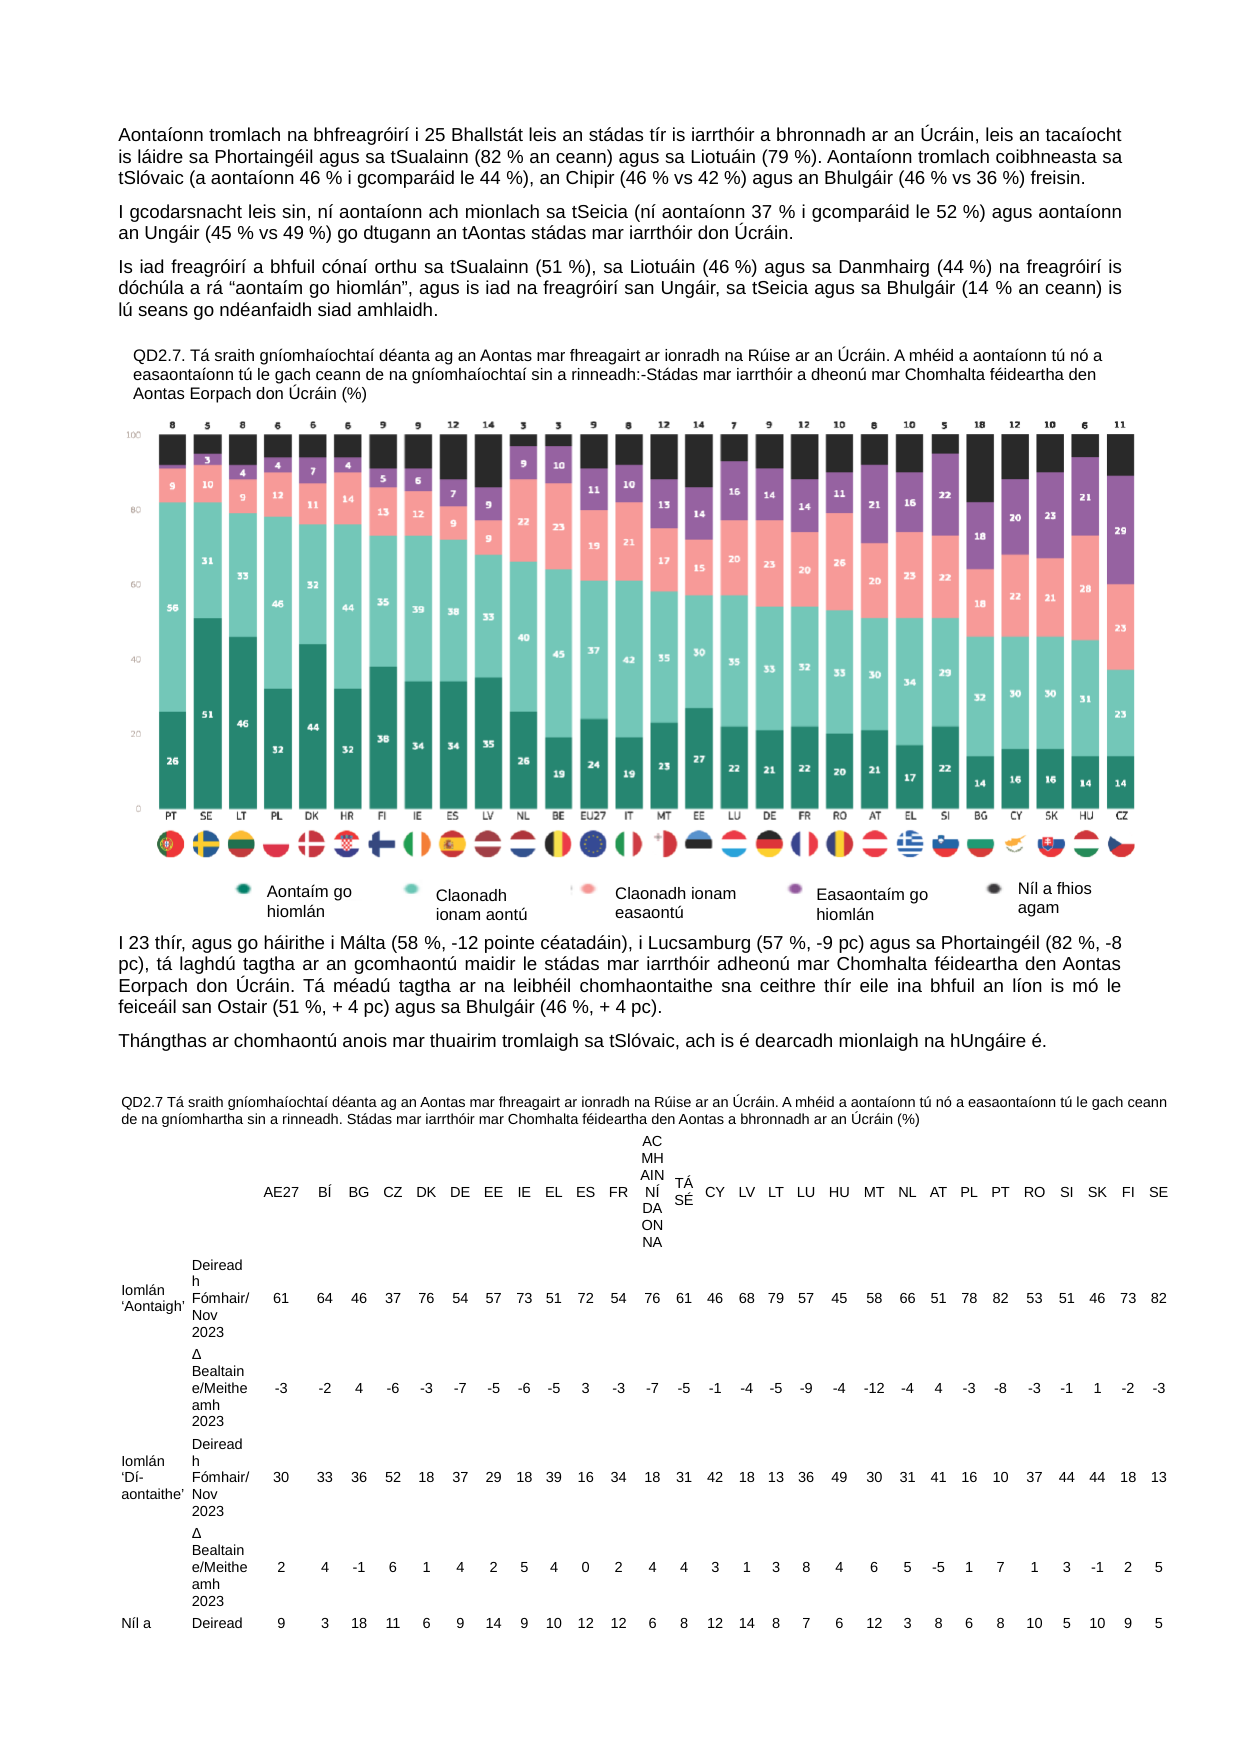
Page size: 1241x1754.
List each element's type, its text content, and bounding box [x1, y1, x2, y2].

table_cell DK [409, 1130, 443, 1253]
table_cell 8 [670, 1612, 698, 1634]
table_cell 29 [477, 1433, 510, 1522]
table_cell ES [569, 1130, 602, 1253]
table_cell FR [602, 1130, 635, 1253]
table_cell PT [984, 1130, 1016, 1253]
table_cell [118, 1343, 189, 1433]
table_cell 73 [1114, 1253, 1142, 1343]
table_cell 6 [954, 1612, 984, 1634]
table_cell -3 [1142, 1343, 1175, 1433]
table_cell -3 [602, 1343, 635, 1433]
table_cell 4 [822, 1522, 856, 1612]
table_cell 8 [923, 1612, 954, 1634]
table_cell -2 [1114, 1343, 1142, 1433]
text Thángthas ar chomhaontú anois mar thuairim tromlaigh sa tSlóvaic, ach is é dearcadh mionlaigh na hUngáire é. [118, 1030, 1122, 1051]
table_cell 1 [954, 1522, 984, 1612]
table_cell Deiread [189, 1612, 254, 1634]
table_cell AE27 [254, 1130, 308, 1253]
table_cell -2 [308, 1343, 341, 1433]
table_cell 4 [635, 1522, 669, 1612]
table_cell FI [1114, 1130, 1142, 1253]
table_cell 1 [732, 1522, 761, 1612]
table_cell 37 [1016, 1433, 1052, 1522]
table_cell 3 [892, 1612, 923, 1634]
table_cell BG [341, 1130, 376, 1253]
text I gcodarsnacht leis sin, ní aontaíonn ach mionlach sa tSeicia (ní aontaíonn 37 % i gcomparáid le 52 %) agus aontaíonn an Ungáir (45 % vs 49 %) go dtugann an tAontas stádas mar iarrthóir don Úcráin. [118, 201, 1122, 244]
table_cell 36 [790, 1433, 822, 1522]
table_cell 12 [856, 1612, 892, 1634]
table_cell 12 [698, 1612, 732, 1634]
table_cell 58 [856, 1253, 892, 1343]
table_cell 6 [409, 1612, 443, 1634]
table_cell MT [856, 1130, 892, 1253]
table_cell 3 [308, 1612, 341, 1634]
table_cell 82 [984, 1253, 1016, 1343]
table_cell SE [1142, 1130, 1175, 1253]
table_cell -4 [732, 1343, 761, 1433]
table_cell EL [538, 1130, 569, 1253]
table_cell -3 [409, 1343, 443, 1433]
table_cell -8 [984, 1343, 1016, 1433]
table_cell 0 [569, 1522, 602, 1612]
table_cell 5 [1053, 1612, 1081, 1634]
table_cell IE [510, 1130, 538, 1253]
table_cell 5 [892, 1522, 923, 1612]
table_cell 3 [1053, 1522, 1081, 1612]
table_cell Deireadh Fómhair/Nov 2023 [189, 1433, 254, 1522]
table_cell -7 [443, 1343, 477, 1433]
table_cell 33 [308, 1433, 341, 1522]
table_cell 73 [510, 1253, 538, 1343]
table_cell -1 [1053, 1343, 1081, 1433]
table_cell NL [892, 1130, 923, 1253]
text Aontaíonn tromlach na bhfreagróirí i 25 Bhallstát leis an stádas tír is iarrthóir a bhronnadh ar an Úcráin, leis an tacaíocht is láidre sa Phortaingéil agus sa tSualainn (82 % an ceann) agus sa Liotuáin (79 %). Aontaíonn tromlach coibhneasta sa tSlóvaic (a aontaíonn 46 % i gcomparáid le 44 %), an Chipir (46 % vs 42 %) agus an Bhulgáir (46 % vs 36 %) freisin. [118, 124, 1122, 189]
table_cell 61 [670, 1253, 698, 1343]
table_cell SK [1081, 1130, 1114, 1253]
table_cell 7 [984, 1522, 1016, 1612]
table_cell -12 [856, 1343, 892, 1433]
table_cell EE [477, 1130, 510, 1253]
table_cell 57 [477, 1253, 510, 1343]
table_cell 51 [923, 1253, 954, 1343]
table_cell 1 [1081, 1343, 1114, 1433]
table_cell 54 [602, 1253, 635, 1343]
table_cell -7 [635, 1343, 669, 1433]
table_cell 52 [376, 1433, 409, 1522]
table_cell RO [1016, 1130, 1052, 1253]
table_cell 36 [341, 1433, 376, 1522]
table_cell 3 [761, 1522, 790, 1612]
table_cell BÍ [308, 1130, 341, 1253]
table_cell HU [822, 1130, 856, 1253]
table_cell 4 [923, 1343, 954, 1433]
table_cell 34 [602, 1433, 635, 1522]
table_cell -3 [1016, 1343, 1052, 1433]
table_cell 11 [376, 1612, 409, 1634]
table_cell 2 [1114, 1522, 1142, 1612]
table_cell 12 [602, 1612, 635, 1634]
table_cell 4 [308, 1522, 341, 1612]
table_cell CZ [376, 1130, 409, 1253]
table_cell 9 [510, 1612, 538, 1634]
table_cell 46 [341, 1253, 376, 1343]
table_cell 46 [1081, 1253, 1114, 1343]
table_cell 68 [732, 1253, 761, 1343]
table_cell 18 [1114, 1433, 1142, 1522]
table_cell LT [761, 1130, 790, 1253]
table_cell 6 [856, 1522, 892, 1612]
picture [121, 418, 1138, 861]
table_cell 10 [538, 1612, 569, 1634]
table_cell 45 [822, 1253, 856, 1343]
table_cell 76 [409, 1253, 443, 1343]
table_cell 9 [254, 1612, 308, 1634]
table_cell 13 [1142, 1433, 1175, 1522]
table_cell 51 [538, 1253, 569, 1343]
text I 23 thír, agus go háirithe i Málta (58 %, -12 pointe céatadáin), i Lucsamburg (57 %, -9 pc) agus sa Phortaingéil (82 %, -8 pc), tá laghdú tagtha ar an gcomhaontú maidir le stádas mar iarrthóir adheonú mar Chomhalta féideartha den Aontas Eorpach don Úcráin. Tá méadú tagtha ar na leibhéil chomhaontaithe sna ceithre thír eile ina bhfuil an líon is mó le feiceáil san Ostair (51 %, + 4 pc) agus sa Bhulgáir (46 %, + 4 pc). [118, 332, 1122, 1018]
table_cell CY [698, 1130, 732, 1253]
table_cell 1 [409, 1522, 443, 1612]
table_cell [118, 1130, 189, 1253]
table_cell TÁ SÉ [670, 1130, 698, 1253]
table_cell 78 [954, 1253, 984, 1343]
table_cell 6 [822, 1612, 856, 1634]
table_cell AT [923, 1130, 954, 1253]
text Is iad freagróirí a bhfuil cónaí orthu sa tSualainn (51 %), sa Liotuáin (46 %) agus sa Danmhairg (44 %) na freagróirí is dóchúla a rá “aontaím go hiomlán”, agus is iad na freagróirí san Ungáir, sa tSeicia agus sa Bhulgáir (14 % an ceann) is lú seans go ndéanfaidh siad amhlaidh. [118, 256, 1122, 320]
table_cell 9 [1114, 1612, 1142, 1634]
table_cell -4 [822, 1343, 856, 1433]
table_cell 13 [761, 1433, 790, 1522]
table_cell -6 [510, 1343, 538, 1433]
table_cell 18 [341, 1612, 376, 1634]
table_cell -5 [761, 1343, 790, 1433]
table_cell 46 [698, 1253, 732, 1343]
table_cell 4 [670, 1522, 698, 1612]
table_cell 6 [635, 1612, 669, 1634]
table_cell 30 [856, 1433, 892, 1522]
table_cell Deireadh Fómhair/Nov 2023 [189, 1253, 254, 1343]
table_cell ACMHAINNÍ DAONNA [635, 1130, 669, 1253]
table_cell 1 [1016, 1522, 1052, 1612]
table_cell [189, 1130, 254, 1253]
table_cell 10 [984, 1433, 1016, 1522]
table_cell -6 [376, 1343, 409, 1433]
table_cell -1 [1081, 1522, 1114, 1612]
table_cell -3 [954, 1343, 984, 1433]
table_cell LU [790, 1130, 822, 1253]
table_cell -9 [790, 1343, 822, 1433]
table_cell 57 [790, 1253, 822, 1343]
table_cell Iomlán ‘Aontaigh’ [118, 1253, 189, 1343]
table_cell 6 [376, 1522, 409, 1612]
table_cell 10 [1016, 1612, 1052, 1634]
table_cell 61 [254, 1253, 308, 1343]
table_cell LV [732, 1130, 761, 1253]
table_cell -5 [923, 1522, 954, 1612]
table_cell 12 [569, 1612, 602, 1634]
table_cell 8 [790, 1522, 822, 1612]
table_cell 2 [477, 1522, 510, 1612]
table_cell SI [1053, 1130, 1081, 1253]
table_cell [118, 1522, 189, 1612]
table_cell 76 [635, 1253, 669, 1343]
table_cell 18 [510, 1433, 538, 1522]
table_cell 4 [538, 1522, 569, 1612]
table_cell Iomlán ‘Dí-aontaithe’ [118, 1433, 189, 1522]
table_cell -4 [892, 1343, 923, 1433]
table_cell PL [954, 1130, 984, 1253]
table_cell 10 [1081, 1612, 1114, 1634]
table_cell 7 [790, 1612, 822, 1634]
table_cell 72 [569, 1253, 602, 1343]
table_cell DE [443, 1130, 477, 1253]
table_cell 4 [443, 1522, 477, 1612]
table_cell 37 [376, 1253, 409, 1343]
table_cell Δ Bealtaine/Meitheamh 2023 [189, 1522, 254, 1612]
table_cell 82 [1142, 1253, 1175, 1343]
table_cell 79 [761, 1253, 790, 1343]
table_cell 54 [443, 1253, 477, 1343]
table_cell 8 [984, 1612, 1016, 1634]
table_cell 14 [477, 1612, 510, 1634]
table_cell 66 [892, 1253, 923, 1343]
table_cell 18 [732, 1433, 761, 1522]
table_cell 14 [732, 1612, 761, 1634]
table_cell 16 [569, 1433, 602, 1522]
table_cell 44 [1081, 1433, 1114, 1522]
table_cell 31 [892, 1433, 923, 1522]
table_cell 51 [1053, 1253, 1081, 1343]
table_cell 2 [602, 1522, 635, 1612]
table_cell 5 [1142, 1522, 1175, 1612]
table_cell -1 [698, 1343, 732, 1433]
table_cell 18 [635, 1433, 669, 1522]
table_cell 3 [569, 1343, 602, 1433]
table_cell 31 [670, 1433, 698, 1522]
table_cell 30 [254, 1433, 308, 1522]
table_cell -5 [538, 1343, 569, 1433]
table_cell 9 [443, 1612, 477, 1634]
table_cell -5 [477, 1343, 510, 1433]
table_cell 18 [409, 1433, 443, 1522]
table_cell 49 [822, 1433, 856, 1522]
table_cell 3 [698, 1522, 732, 1612]
table_cell 39 [538, 1433, 569, 1522]
table_cell 44 [1053, 1433, 1081, 1522]
table_cell 53 [1016, 1253, 1052, 1343]
table_cell 8 [761, 1612, 790, 1634]
table_cell Níl a [118, 1612, 189, 1634]
table_cell Δ Bealtaine/Meitheamh 2023 [189, 1343, 254, 1433]
table_cell 5 [510, 1522, 538, 1612]
table_cell -3 [254, 1343, 308, 1433]
table_cell 5 [1142, 1612, 1175, 1634]
table_cell 2 [254, 1522, 308, 1612]
table_cell 64 [308, 1253, 341, 1343]
table_cell -1 [341, 1522, 376, 1612]
table_cell -5 [670, 1343, 698, 1433]
table_cell 37 [443, 1433, 477, 1522]
table_cell 16 [954, 1433, 984, 1522]
picture [221, 870, 1009, 908]
table_cell 41 [923, 1433, 954, 1522]
table_cell 4 [341, 1343, 376, 1433]
table_cell 42 [698, 1433, 732, 1522]
table_header QD2.7 Tá sraith gníomhaíochtaí déanta ag an Aontas mar fhreagairt ar ionradh na Rúise ar an Úcráin. A mhéid a aontaíonn tú nó a easaontaíonn tú le gach ceann de na gníomhartha sin a rinneadh. Stádas mar iarrthóir mar Chomhalta féideartha den Aontas a bhronnadh ar an Úcráin (%) [118, 1091, 1175, 1130]
